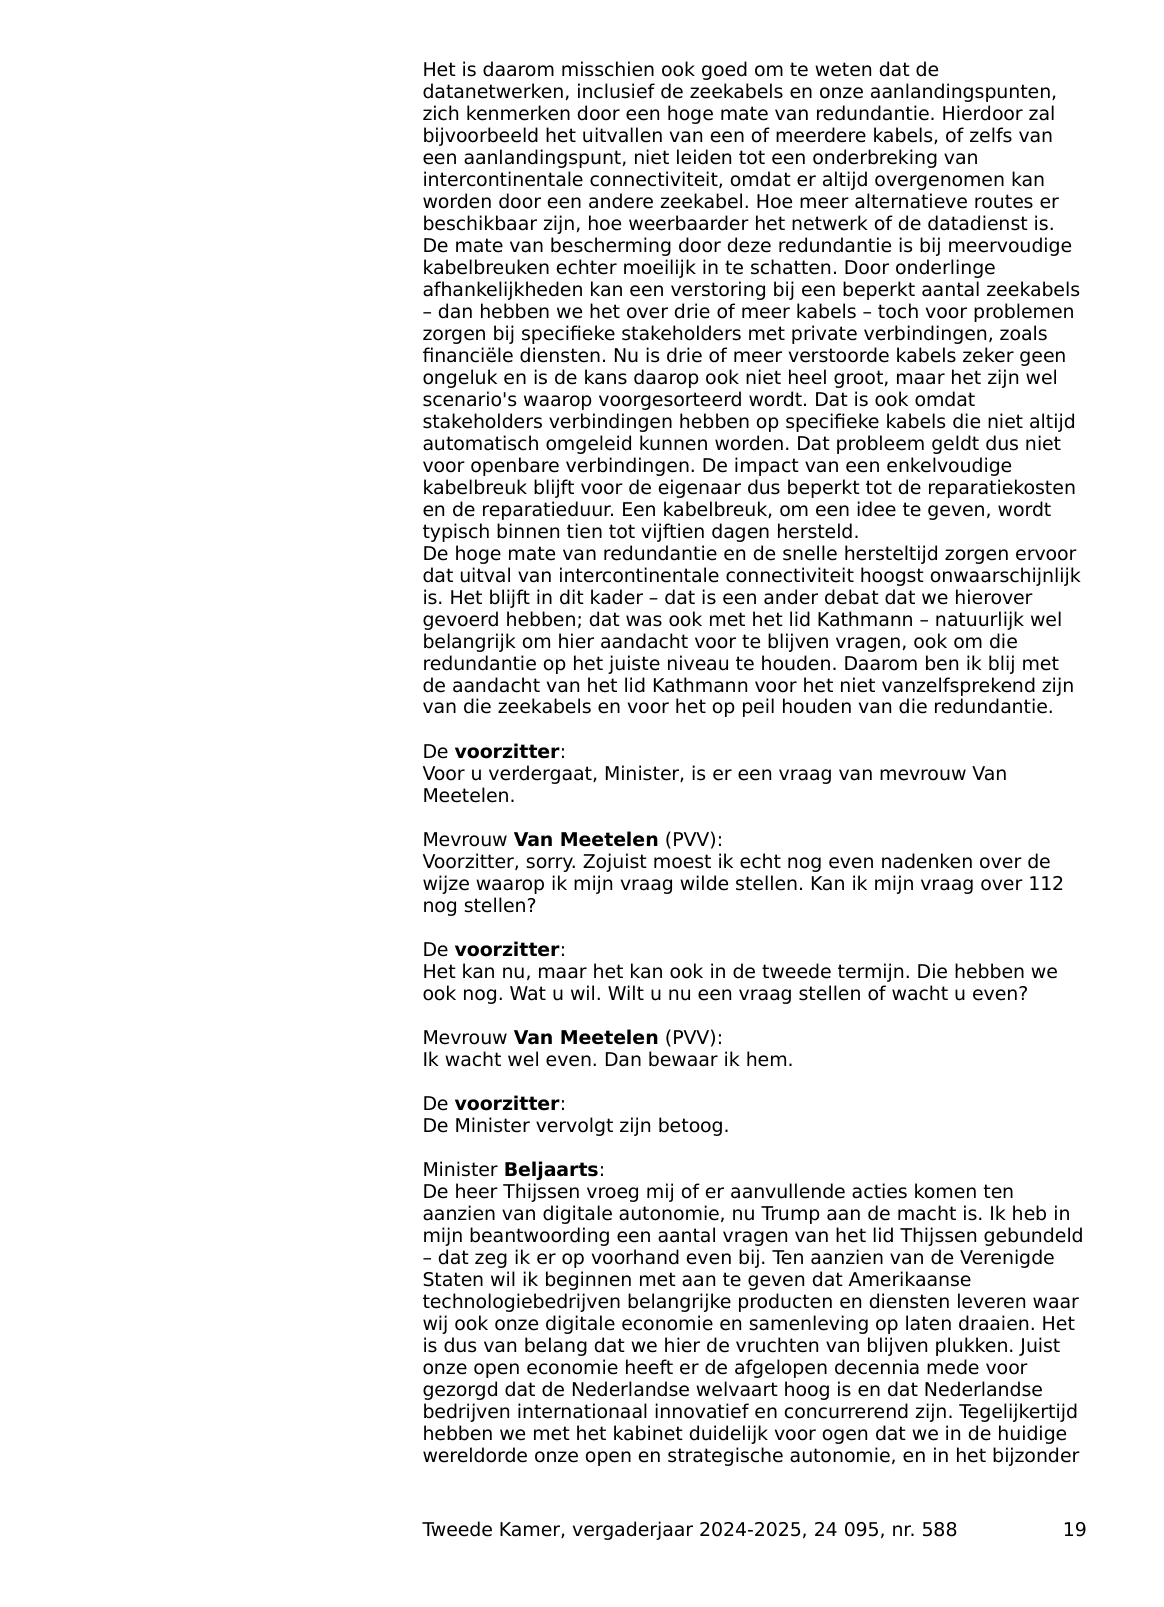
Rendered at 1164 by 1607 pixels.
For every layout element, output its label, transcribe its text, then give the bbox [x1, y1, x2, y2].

text De Minister vervolgt zijn betoog. [422, 1115, 1087, 1137]
text Het is daarom misschien ook goed om te weten dat de datanetwerken, inclusief de zeekabels en onze aanlandingspunten, zich kenmerken door een hoge mate van redundantie. Hierdoor zal bijvoorbeeld het uitvallen van een of meerdere kabels, of zelfs van een aanlandingspunt, niet leiden tot een onderbreking van intercontinentale connectiviteit, omdat er altijd overgenomen kan worden door een andere zeekabel. Hoe meer alternatieve routes er beschikbaar zijn, hoe weerbaarder het netwerk of de datadienst is. De mate van bescherming door deze redundantie is bij meervoudige kabelbreuken echter moeilijk in te schatten. Door onderlinge afhankelijkheden kan een verstoring bij een beperkt aantal zeekabels – dan hebben we het over drie of meer kabels – toch voor problemen zorgen bij specifieke stakeholders met private verbindingen, zoals financiële diensten. Nu is drie of meer verstoorde kabels zeker geen ongeluk en is de kans daarop ook niet heel groot, maar het zijn wel scenario's waarop voorgesorteerd wordt. Dat is ook omdat stakeholders verbindingen hebben op specifieke kabels die niet altijd automatisch omgeleid kunnen worden. Dat probleem geldt dus niet voor openbare verbindingen. De impact van een enkelvoudige kabelbreuk blijft voor de eigenaar dus beperkt tot de reparatiekosten en de reparatieduur. Een kabelbreuk, om een idee te geven, wordt typisch binnen tien tot vijftien dagen hersteld. [422, 59, 1087, 543]
text Voorzitter, sorry. Zojuist moest ik echt nog even nadenken over de wijze waarop ik mijn vraag wilde stellen. Kan ik mijn vraag over 112 nog stellen? [422, 851, 1087, 917]
text Minister Beljaarts: [422, 1159, 1087, 1181]
text De heer Thijssen vroeg mij of er aanvullende acties komen ten aanzien van digitale autonomie, nu Trump aan de macht is. Ik heb in mijn beantwoording een aantal vragen van het lid Thijssen gebundeld – dat zeg ik er op voorhand even bij. Ten aanzien van de Verenigde Staten wil ik beginnen met aan te geven dat Amerikaanse technologiebedrijven belangrijke producten en diensten leveren waar wij ook onze digitale economie en samenleving op laten draaien. Het is dus van belang dat we hier de vruchten van blijven plukken. Juist onze open economie heeft er de afgelopen decennia mede voor gezorgd dat de Nederlandse welvaart hoog is en dat Nederlandse bedrijven internationaal innovatief en concurrerend zijn. Tegelijkertijd hebben we met het kabinet duidelijk voor ogen dat we in de huidige wereldorde onze open en strategische autonomie, en in het bijzonder [422, 1181, 1087, 1467]
text Ik wacht wel even. Dan bewaar ik hem. [422, 1049, 1087, 1071]
text De voorzitter: [422, 939, 1087, 961]
text De hoge mate van redundantie en de snelle hersteltijd zorgen ervoor dat uitval van intercontinentale connectiviteit hoogst onwaarschijnlijk is. Het blijft in dit kader – dat is een ander debat dat we hierover gevoerd hebben; dat was ook met het lid Kathmann – natuurlijk wel belangrijk om hier aandacht voor te blijven vragen, ook om die redundantie op het juiste niveau te houden. Daarom ben ik blij met de aandacht van het lid Kathmann voor het niet vanzelfsprekend zijn van die zeekabels en voor het op peil houden van die redundantie. [422, 543, 1087, 718]
text Mevrouw Van Meetelen (PVV): [422, 829, 1087, 851]
text Het kan nu, maar het kan ook in de tweede termijn. Die hebben we ook nog. Wat u wil. Wilt u nu een vraag stellen of wacht u even? [422, 961, 1087, 1005]
text Voor u verdergaat, Minister, is er een vraag van mevrouw Van Meetelen. [422, 763, 1087, 807]
text Mevrouw Van Meetelen (PVV): [422, 1027, 1087, 1049]
text De voorzitter: [422, 1093, 1087, 1115]
text De voorzitter: [422, 741, 1087, 763]
